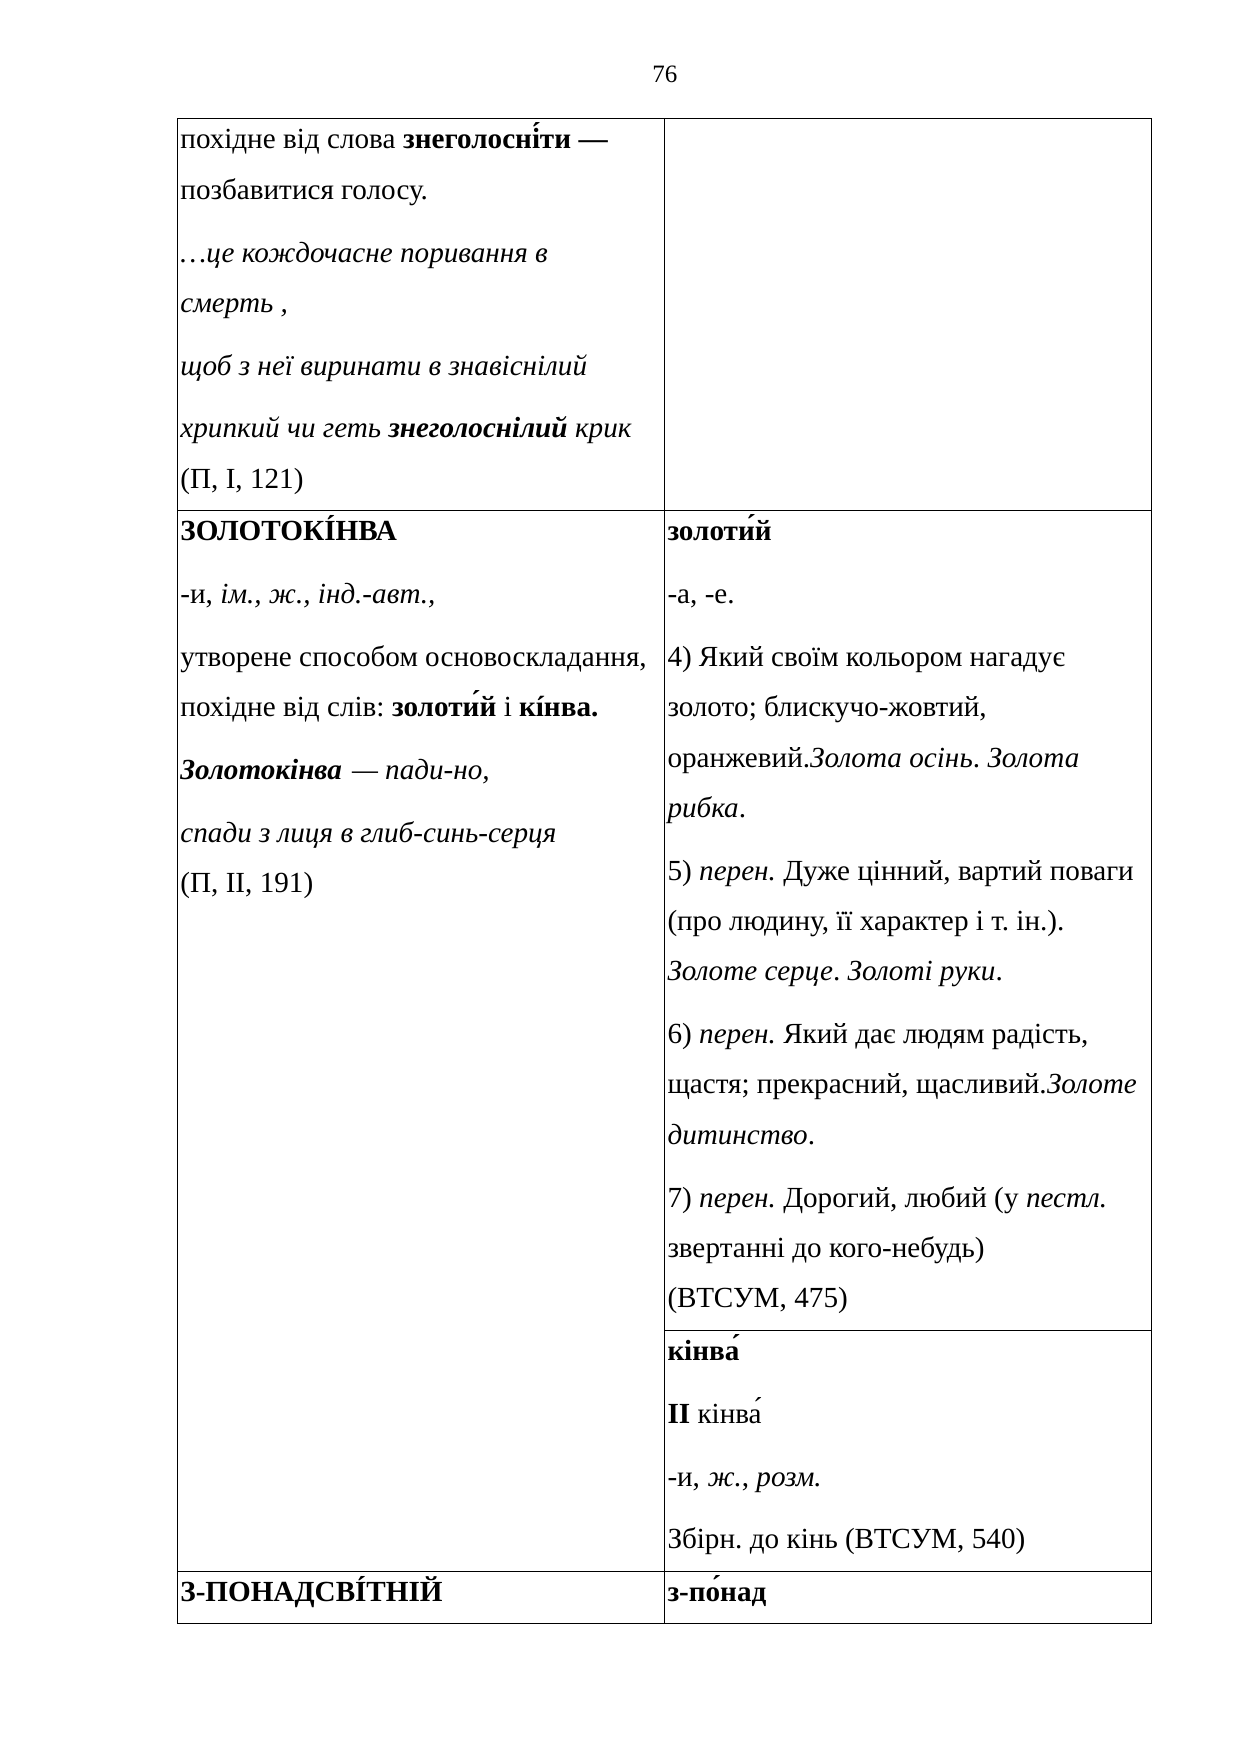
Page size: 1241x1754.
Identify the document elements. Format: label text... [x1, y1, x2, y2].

table_cell [665, 119, 1151, 510]
table_cell золоти́й -а, -е. 4) Який своїм кольором нагадує золото; блискучо-жовтий, оранжевий.Золота осінь. Золота рибка. 5) перен. Дуже цінний, вартий поваги (про людину, її характер і т. ін.). Золоте серце. Золоті руки. 6) перен. Який дає людям радість, щастя; прекрасний, щасливий.Золоте дитинство. 7) перен. Дорогий, любий (у пестл. звертанні до кого-небудь) (ВТСУМ, 475) [665, 511, 1151, 1329]
table_cell кінва́ II кінва́ -и, ж., розм. Збірн. до кінь (ВТСУМ, 540) [665, 1331, 1151, 1571]
table_cell ЗОЛОТОКÍНВА -и, ім., ж., інд.-авт., утворене способом основоскладання, похідне від слів: золоти́й і кíнва. Золотокінва — пади-но, спади з лиця в глиб-синь-серця (П, ІІ, 191) [178, 511, 664, 1571]
table_cell З-ПОНАДСВÍТНІЙ [178, 1572, 664, 1623]
table_cell похідне від слова знеголосні́ти — позбавитися голосу. …це кождочасне поривання в смерть , щоб з неї виринати в знавіснілий хрипкий чи геть знеголоснілий крик (П, І, 121) [178, 119, 664, 510]
table_cell з-по́над [665, 1572, 1151, 1623]
